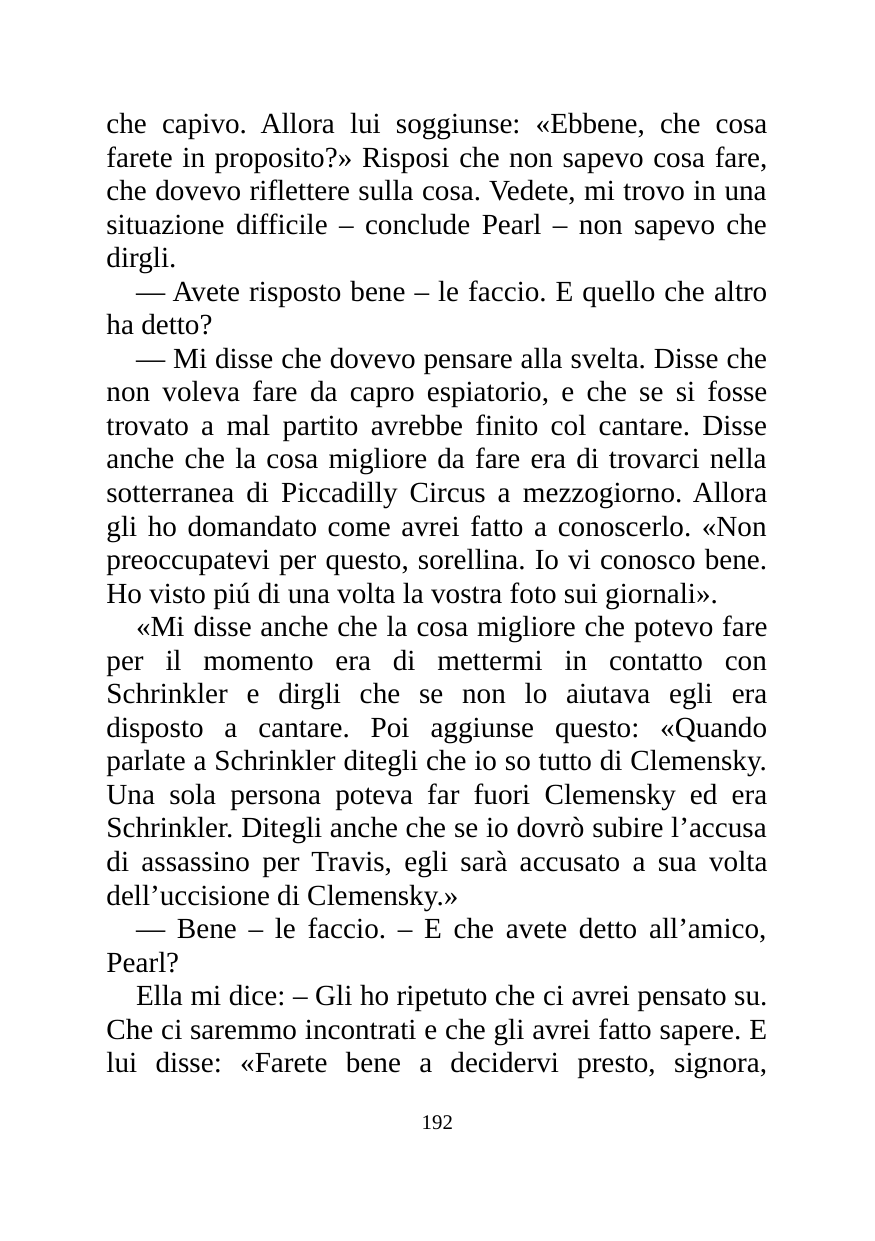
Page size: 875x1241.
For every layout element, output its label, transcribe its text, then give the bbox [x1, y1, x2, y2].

text — Avete risposto bene – le faccio. E quello che altro ha detto? [106, 274, 768, 341]
text — Bene – le faccio. – E che avete detto all’amico, Pearl? [106, 911, 768, 978]
text — Mi disse che dovevo pensare alla svelta. Disse che non voleva fare da capro espiatorio, e che se si fosse trovato a mal partito avrebbe finito col cantare. Disse anche che la cosa migliore da fare era di trovarci nella sotterranea di Piccadilly Circus a mezzogiorno. Allora gli ho domandato come avrei fatto a conoscerlo. «Non preoccupatevi per questo, sorellina. Io vi conosco bene. Ho visto piú di una volta la vostra foto sui giornali». [106, 341, 768, 609]
text «Mi disse anche che la cosa migliore che potevo fare per il momento era di mettermi in contatto con Schrinkler e dirgli che se non lo aiutava egli era disposto a cantare. Poi aggiunse questo: «Quando parlate a Schrinkler ditegli che io so tutto di Clemensky. Una sola persona poteva far fuori Clemensky ed era Schrinkler. Ditegli anche che se io dovrò subire l’accusa di assassino per Travis, egli sarà accusato a sua volta dell’uccisione di Clemensky.» [106, 609, 768, 911]
text Ella mi dice: – Gli ho ripetuto che ci avrei pensato su. Che ci saremmo incontrati e che gli avrei fatto sapere. E lui disse: «Farete bene a decidervi presto, signora, [106, 978, 768, 1079]
text che capivo. Allora lui soggiunse: «Ebbene, che cosa farete in proposito?» Risposi che non sapevo cosa fare, che dovevo riflettere sulla cosa. Vedete, mi trovo in una situazione difficile – conclude Pearl – non sapevo che dirgli. [106, 106, 768, 274]
